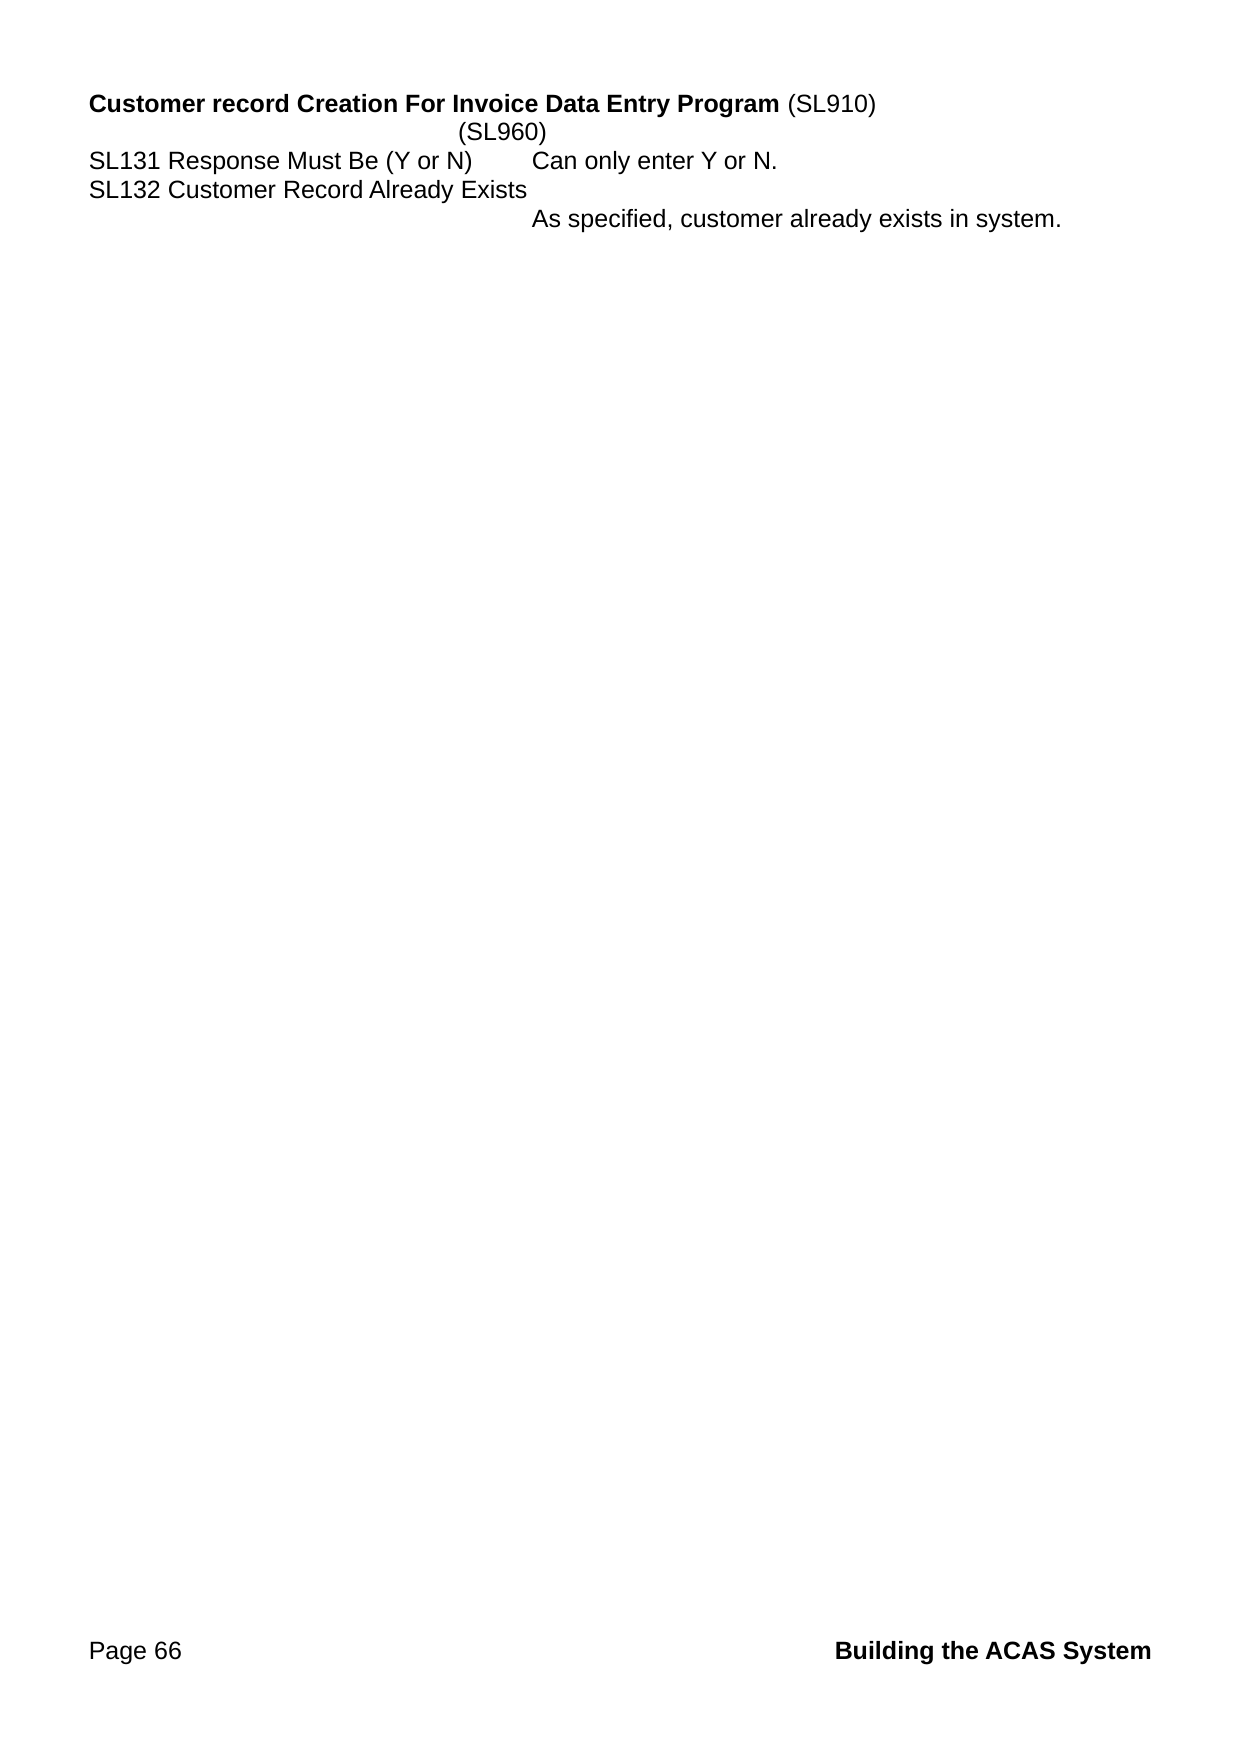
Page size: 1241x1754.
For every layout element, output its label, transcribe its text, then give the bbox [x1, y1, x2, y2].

text Customer record Creation For Invoice Data Entry Program (SL910) [88, 88, 1152, 117]
text SL132 Customer Record Already Exists [88, 175, 1152, 203]
text (SL960) [88, 117, 1152, 146]
text SL131 Response Must Be (Y or N) Can only enter Y or N. [88, 146, 1152, 175]
text As specified, customer already exists in system. [88, 203, 1152, 232]
